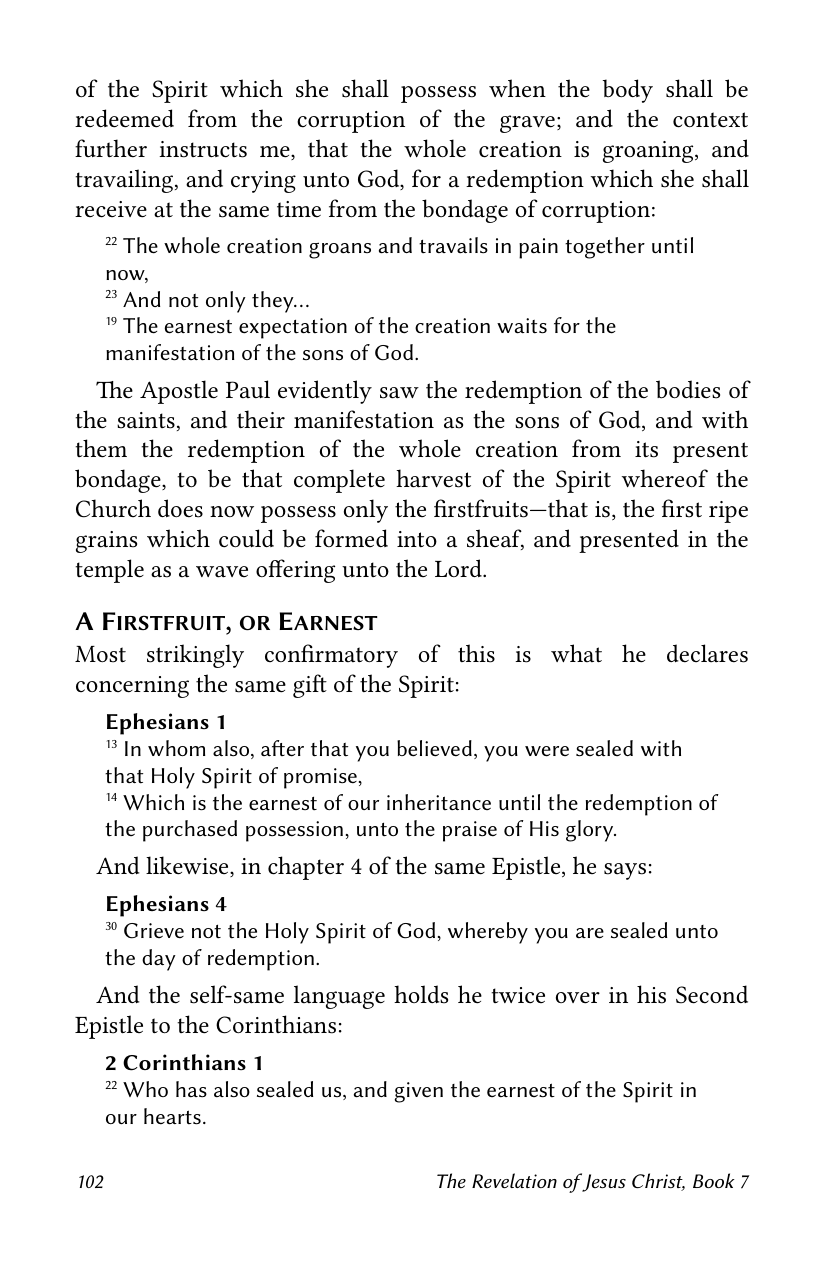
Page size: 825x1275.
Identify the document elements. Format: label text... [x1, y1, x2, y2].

text And likewise, in chapter 4 of the same Epistle, he says: [75, 852, 750, 881]
text Ephesians 4 [105, 891, 750, 917]
text 2 Corinthians 1 [105, 1049, 750, 1076]
text Ephesians 1 [105, 709, 750, 735]
text The Apostle Paul evidently saw the redemption of the bodies of the saints, and their manifestation as the sons of God, and with them the redemption of the whole creation from its present bondage, to be that complete harvest of the Spirit whereof the Church does now possess only the firstfruits—that is, the first ripe grains which could be formed into a sheaf, and presented in the temple as a wave offering unto the Lord. [75, 376, 750, 584]
text 19 The earnest expectation of the creation waits for the manifestation of the sons of God. [105, 313, 720, 366]
text 23 And not only they… [105, 287, 720, 313]
text 30 Grieve not the Holy Spirit of God, whereby you are sealed unto the day of redemption. [105, 918, 720, 971]
text And the self-same language holds he twice over in his Second Epistle to the Corinthians: [75, 981, 750, 1039]
text of the Spirit which she shall possess when the body shall be redeemed from the corruption of the grave; and the context further instructs me, that the whole creation is groaning, and travailing, and crying unto God, for a redemption which she shall receive at the same time from the bondage of corruption: [75, 75, 750, 223]
text 14 Which is the earnest of our inheritance until the redemption of the purchased possession, unto the praise of His glory. [105, 790, 720, 842]
subtitle A Firstfruit, or Earnest [75, 606, 750, 637]
text Most strikingly confirmatory of this is what he declares concerning the same gift of the Spirit: [75, 640, 750, 698]
text 22 Who has also sealed us, and given the earnest of the Spirit in our hearts. [105, 1077, 720, 1130]
text 13 In whom also, after that you believed, you were sealed with that Holy Spirit of promise, [105, 736, 720, 789]
text 22 The whole creation groans and travails in pain together until now, [105, 233, 720, 286]
